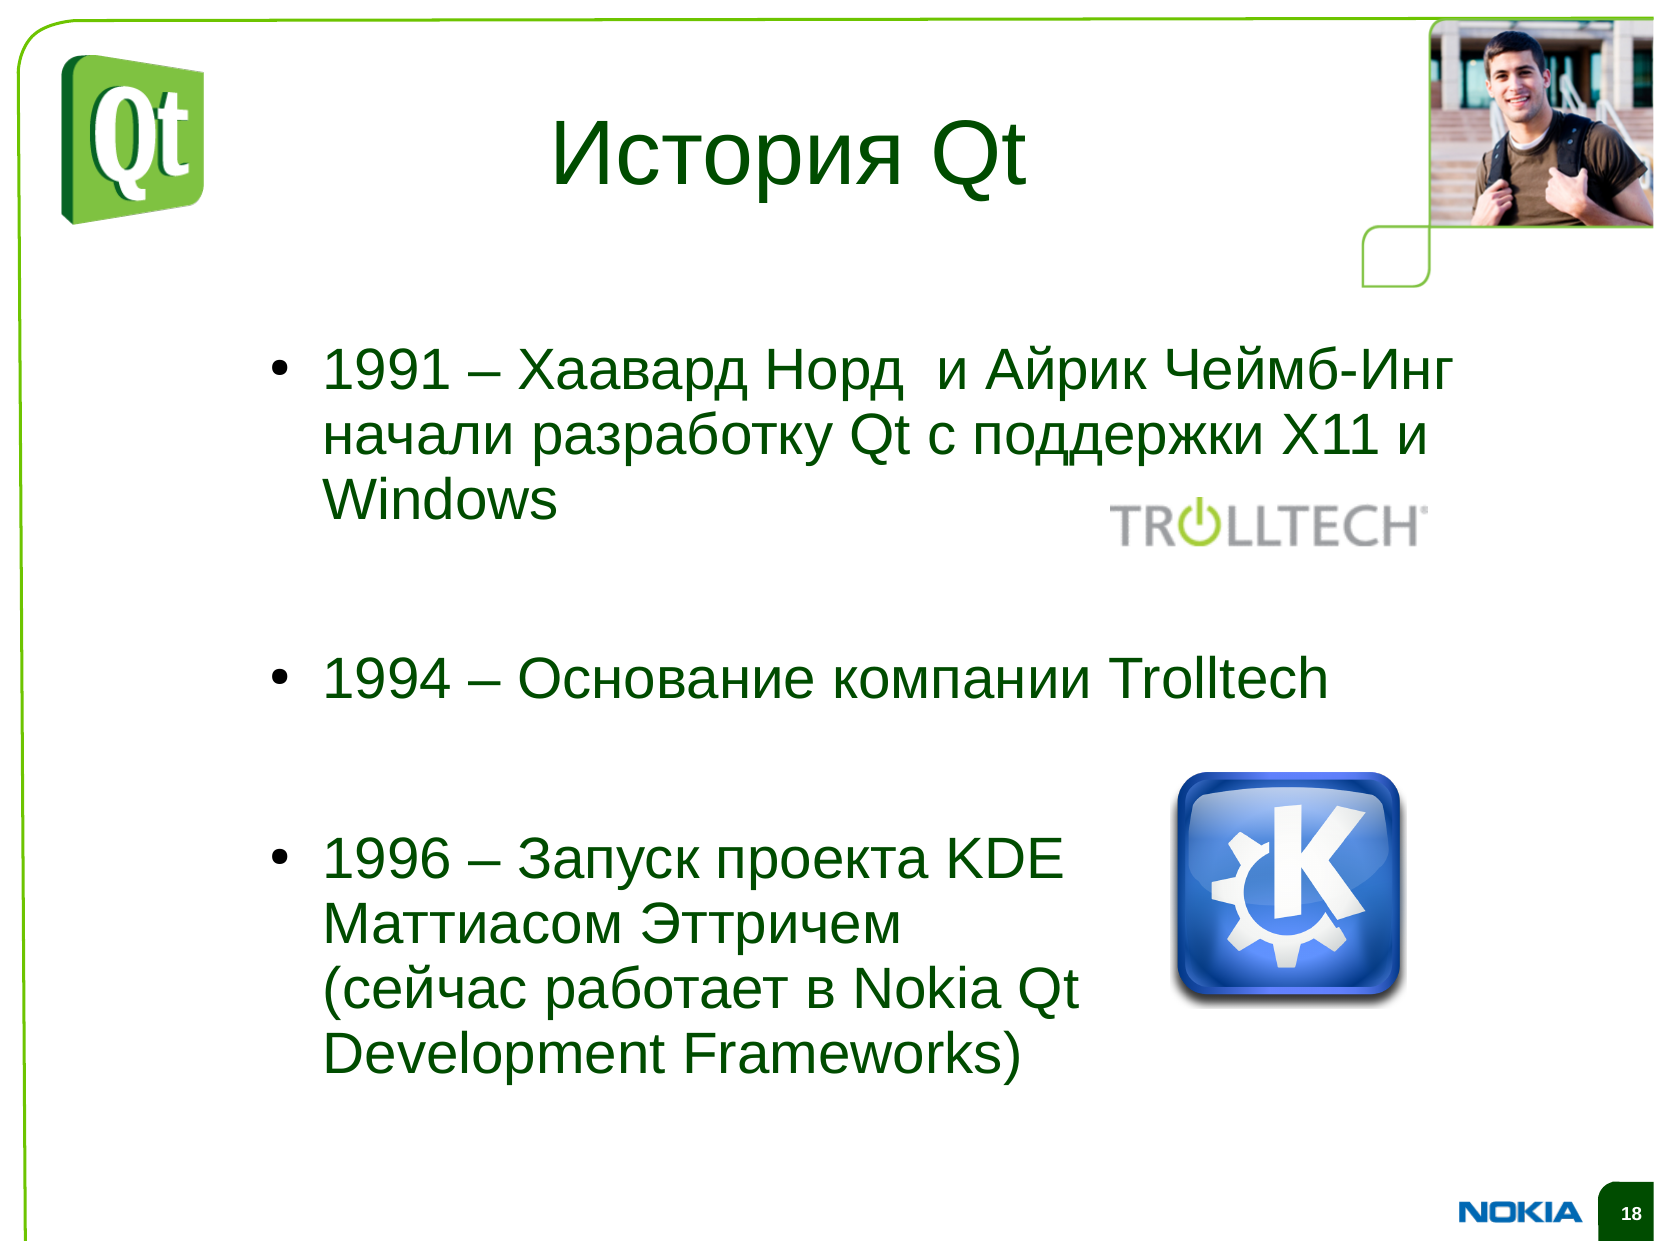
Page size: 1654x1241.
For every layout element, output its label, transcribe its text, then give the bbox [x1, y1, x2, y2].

picture [61, 55, 204, 225]
picture [1170, 772, 1407, 1009]
picture [1110, 497, 1428, 548]
picture [1338, 7, 1654, 308]
title История Qt [251, 49, 1327, 257]
list 1991 – Хаавард Норд и Айрик Чеймб-Инг начали разработку Qt с поддержки X11 и Windows 1994 – Основание компании Trolltech 1996 – Запуск проекта KDE Маттиасом Эттричем (сейчас работает в Nokia Qt Development Frameworks) [251, 336, 1571, 1100]
picture [1459, 1201, 1583, 1223]
